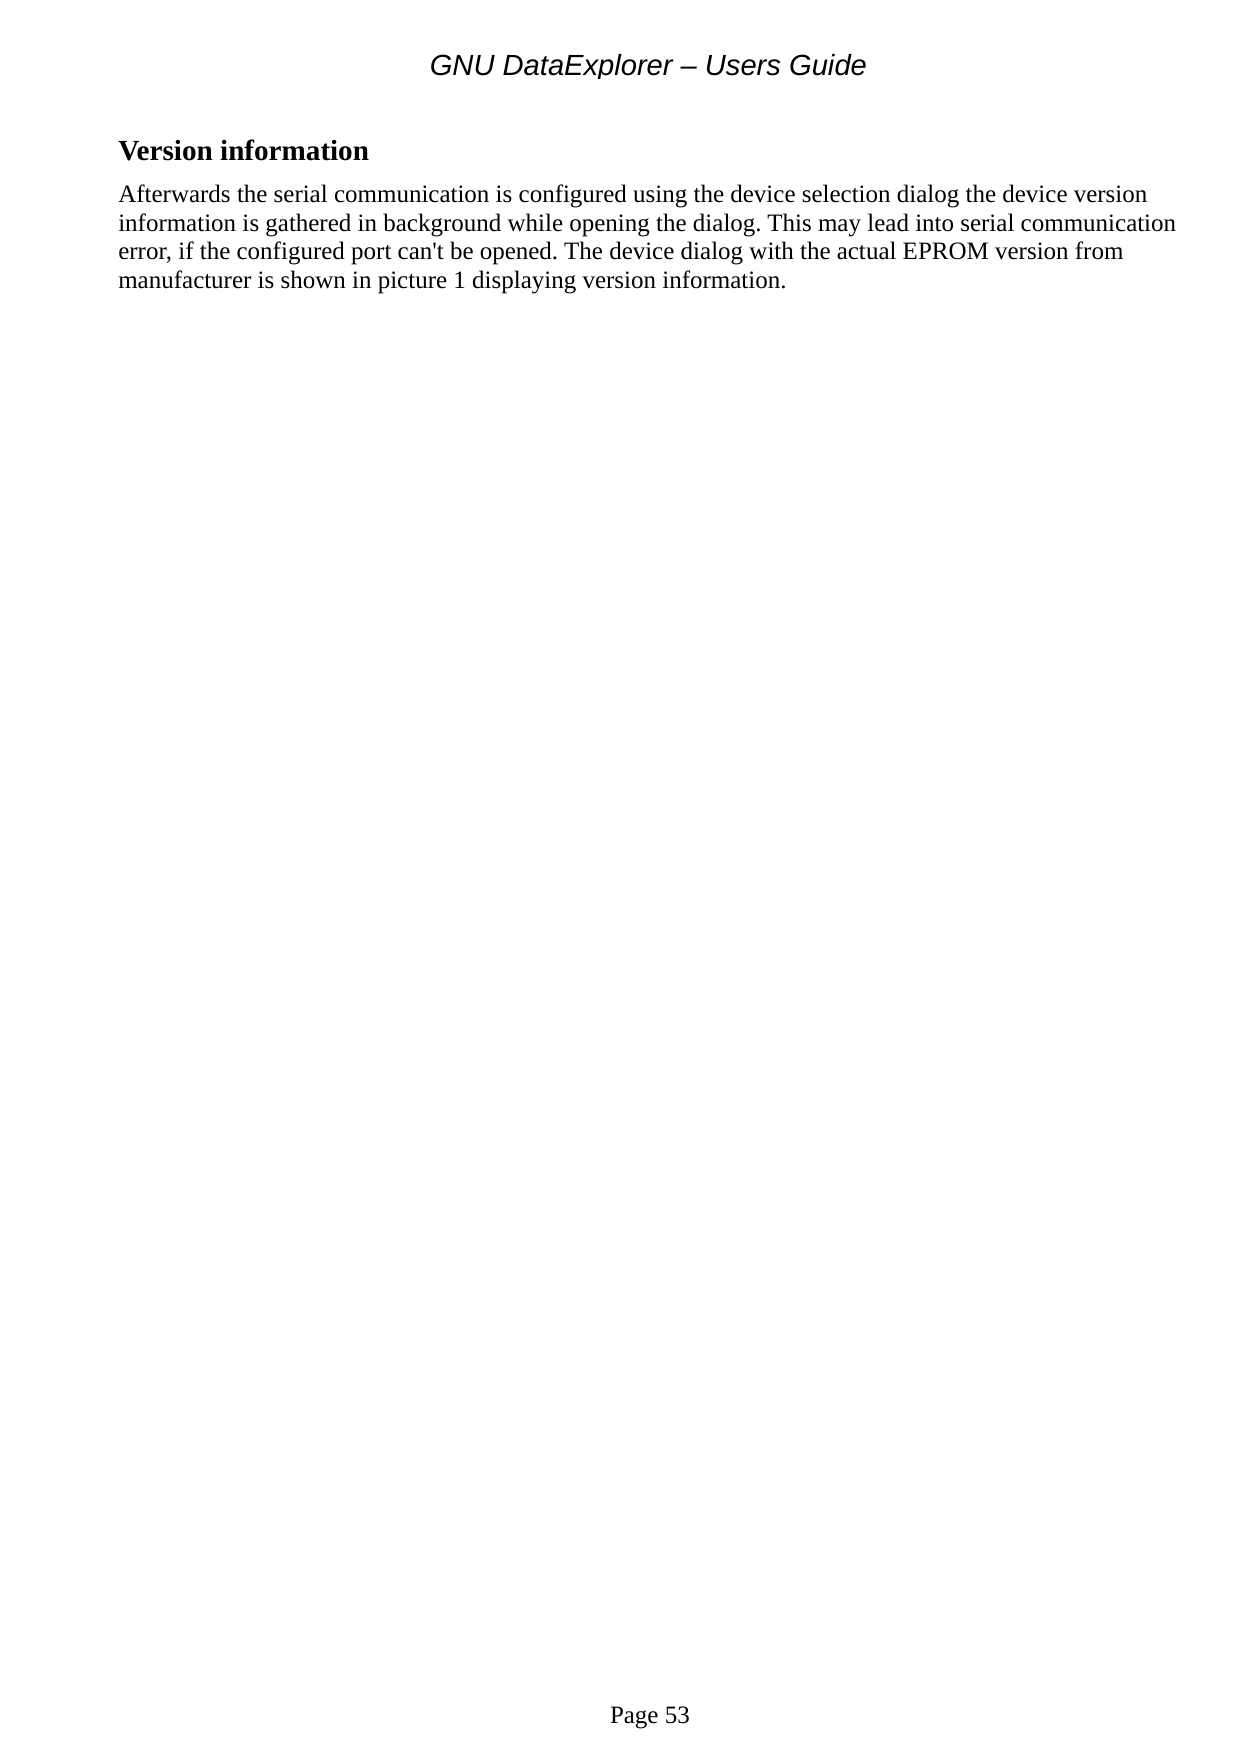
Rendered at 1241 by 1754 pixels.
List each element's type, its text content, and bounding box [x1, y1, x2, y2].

text Afterwards the serial communication is configured using the device selection dialog the device version information is gathered in background while opening the dialog. This may lead into serial communication error, if the configured port can't be opened. The device dialog with the actual EPROM version from manufacturer is shown in picture 1 displaying version information. [118, 179, 1181, 294]
subtitle Version information [118, 133, 1181, 166]
